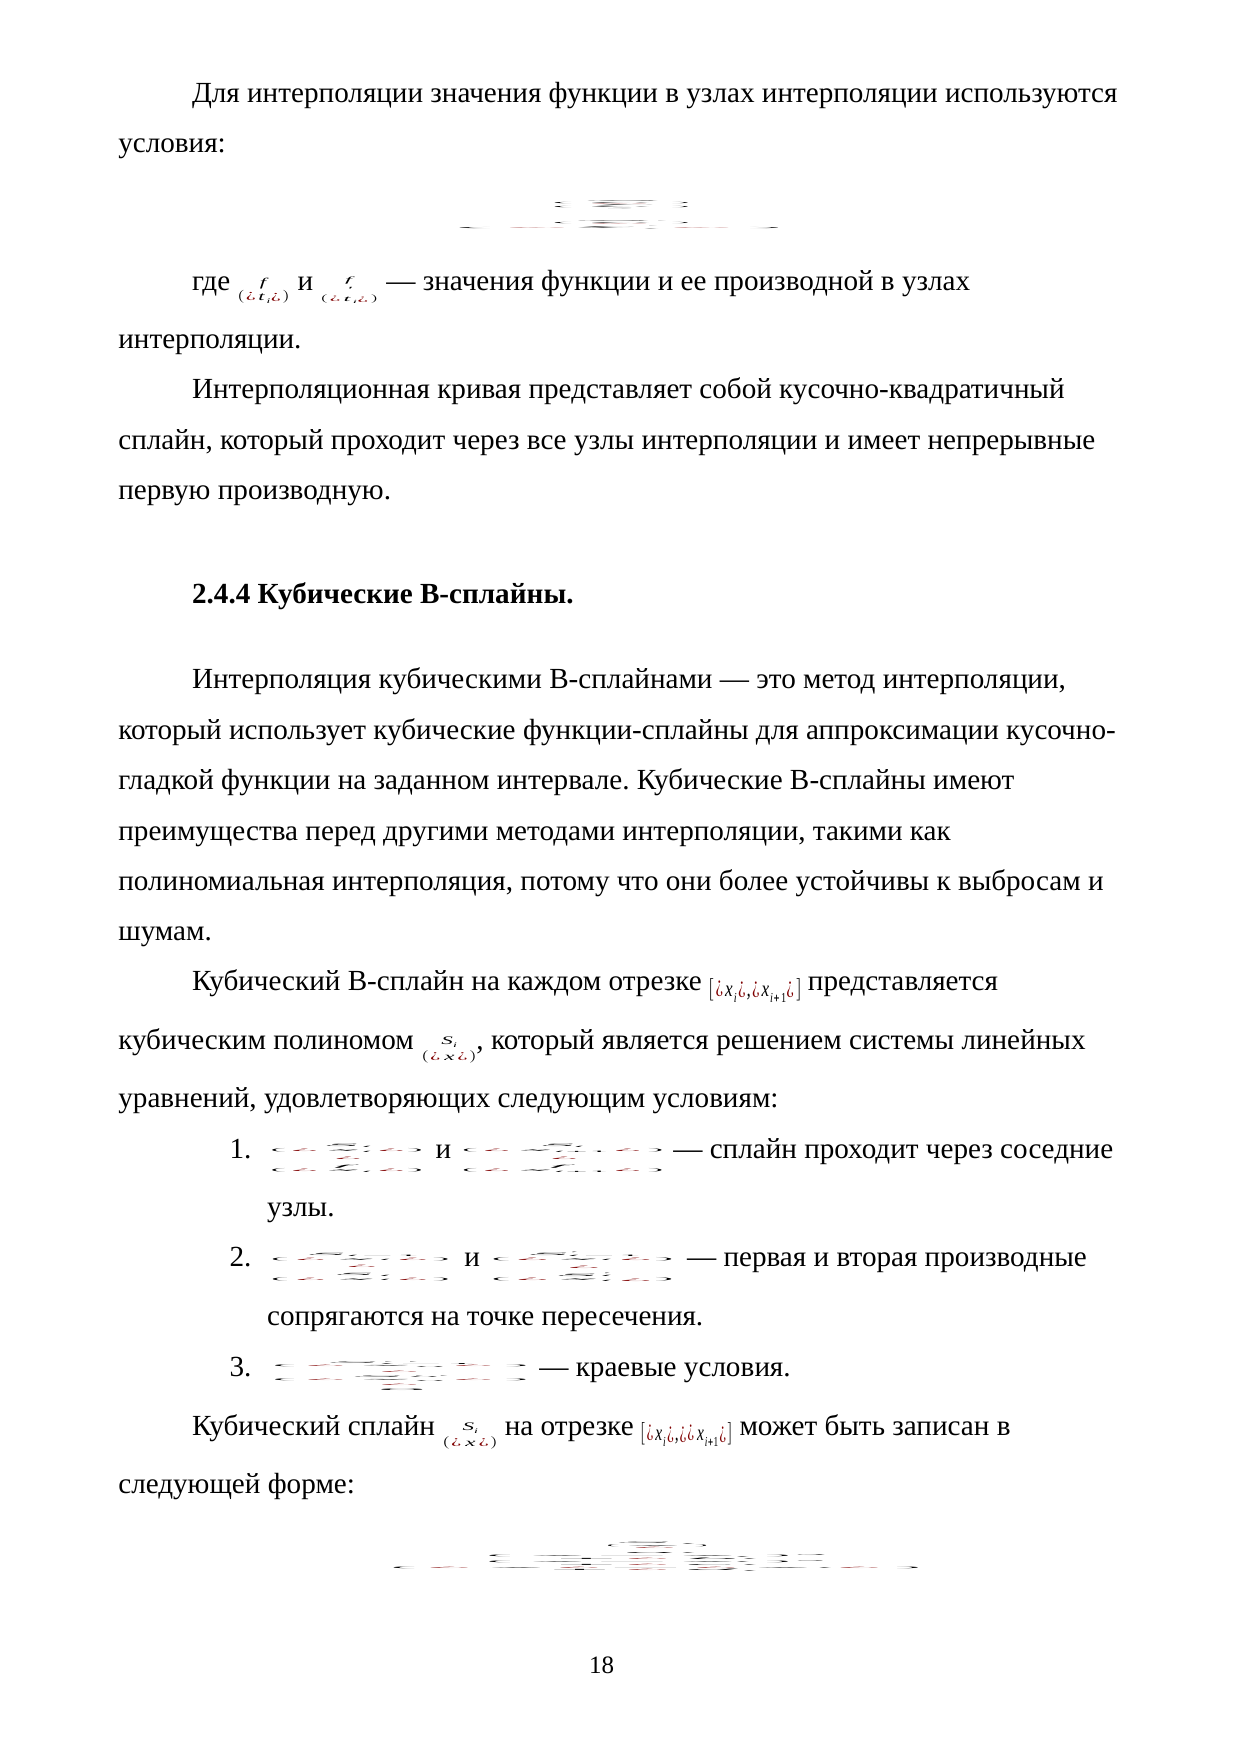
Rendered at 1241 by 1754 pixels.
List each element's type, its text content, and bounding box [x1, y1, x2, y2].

list и — первая и вторая производные сопрягаются на точке пересечения. [229, 1239, 1122, 1332]
list — краевые условия. [229, 1349, 1122, 1391]
list и — сплайн проходит через соседние узлы. [229, 1131, 1122, 1223]
text где и — значения функции и ее производной в узлах интерполяции. [118, 263, 1122, 355]
text Для интерполяции значения функции в узлах интерполяции используются условия: [118, 75, 1122, 159]
text Интерполяция кубическими В-сплайнами — это метод интерполяции, который использует кубические функции-сплайны для аппроксимации кусочно-гладкой функции на заданном интервале. Кубические В-сплайны имеют преимущества перед другими методами интерполяции, такими как полиномиальная интерполяция, потому что они более устойчивы к выбросам и шумам. [118, 662, 1122, 947]
subtitle 2.4.4 Кубические В-сплайны. [118, 576, 1122, 610]
text Кубический В-сплайн на каждом отрезке представляется кубическим полиномом , который является решением системы линейных уравнений, удовлетворяющих следующим условиям: [118, 963, 1122, 1114]
text Интерполяционная кривая представляет собой кусочно-квадратичный сплайн, который проходит через все узлы интерполяции и имеет непрерывные первую производную. [118, 372, 1122, 506]
text Кубический сплайн на отрезке может быть записан в следующей форме: [118, 1408, 1122, 1500]
